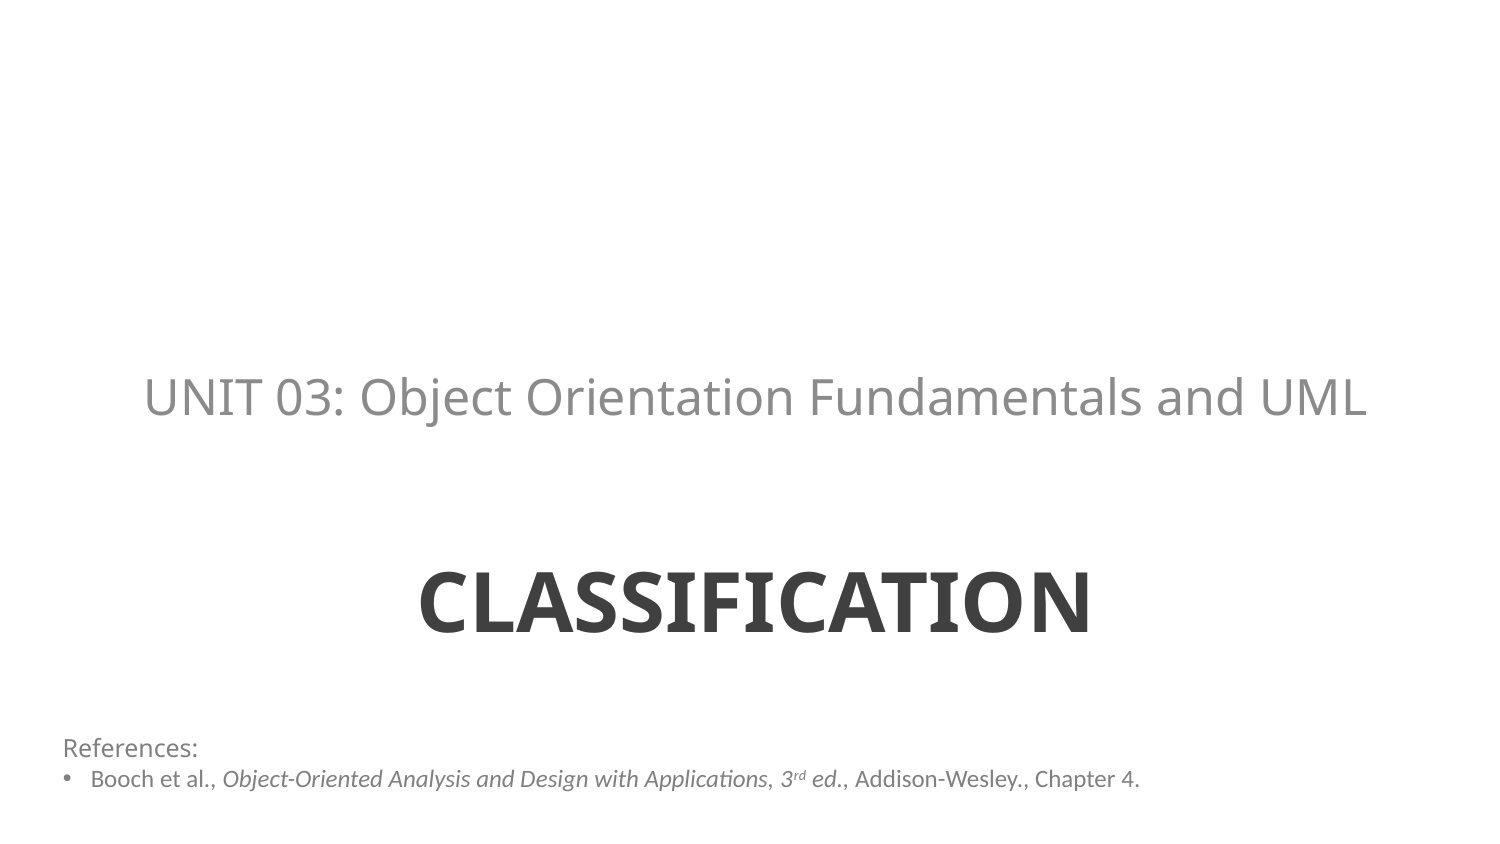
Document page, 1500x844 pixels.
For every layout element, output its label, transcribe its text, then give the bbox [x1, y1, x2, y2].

title classification [118, 543, 1394, 710]
list UNIT 03: Object Orientation Fundamentals and UML [118, 357, 1394, 543]
text_box References: Booch et al., Object-Oriented Analysis and Design with Applications, 3rd ed., Addison-Wesley., Chapter 4. [48, 725, 1469, 800]
